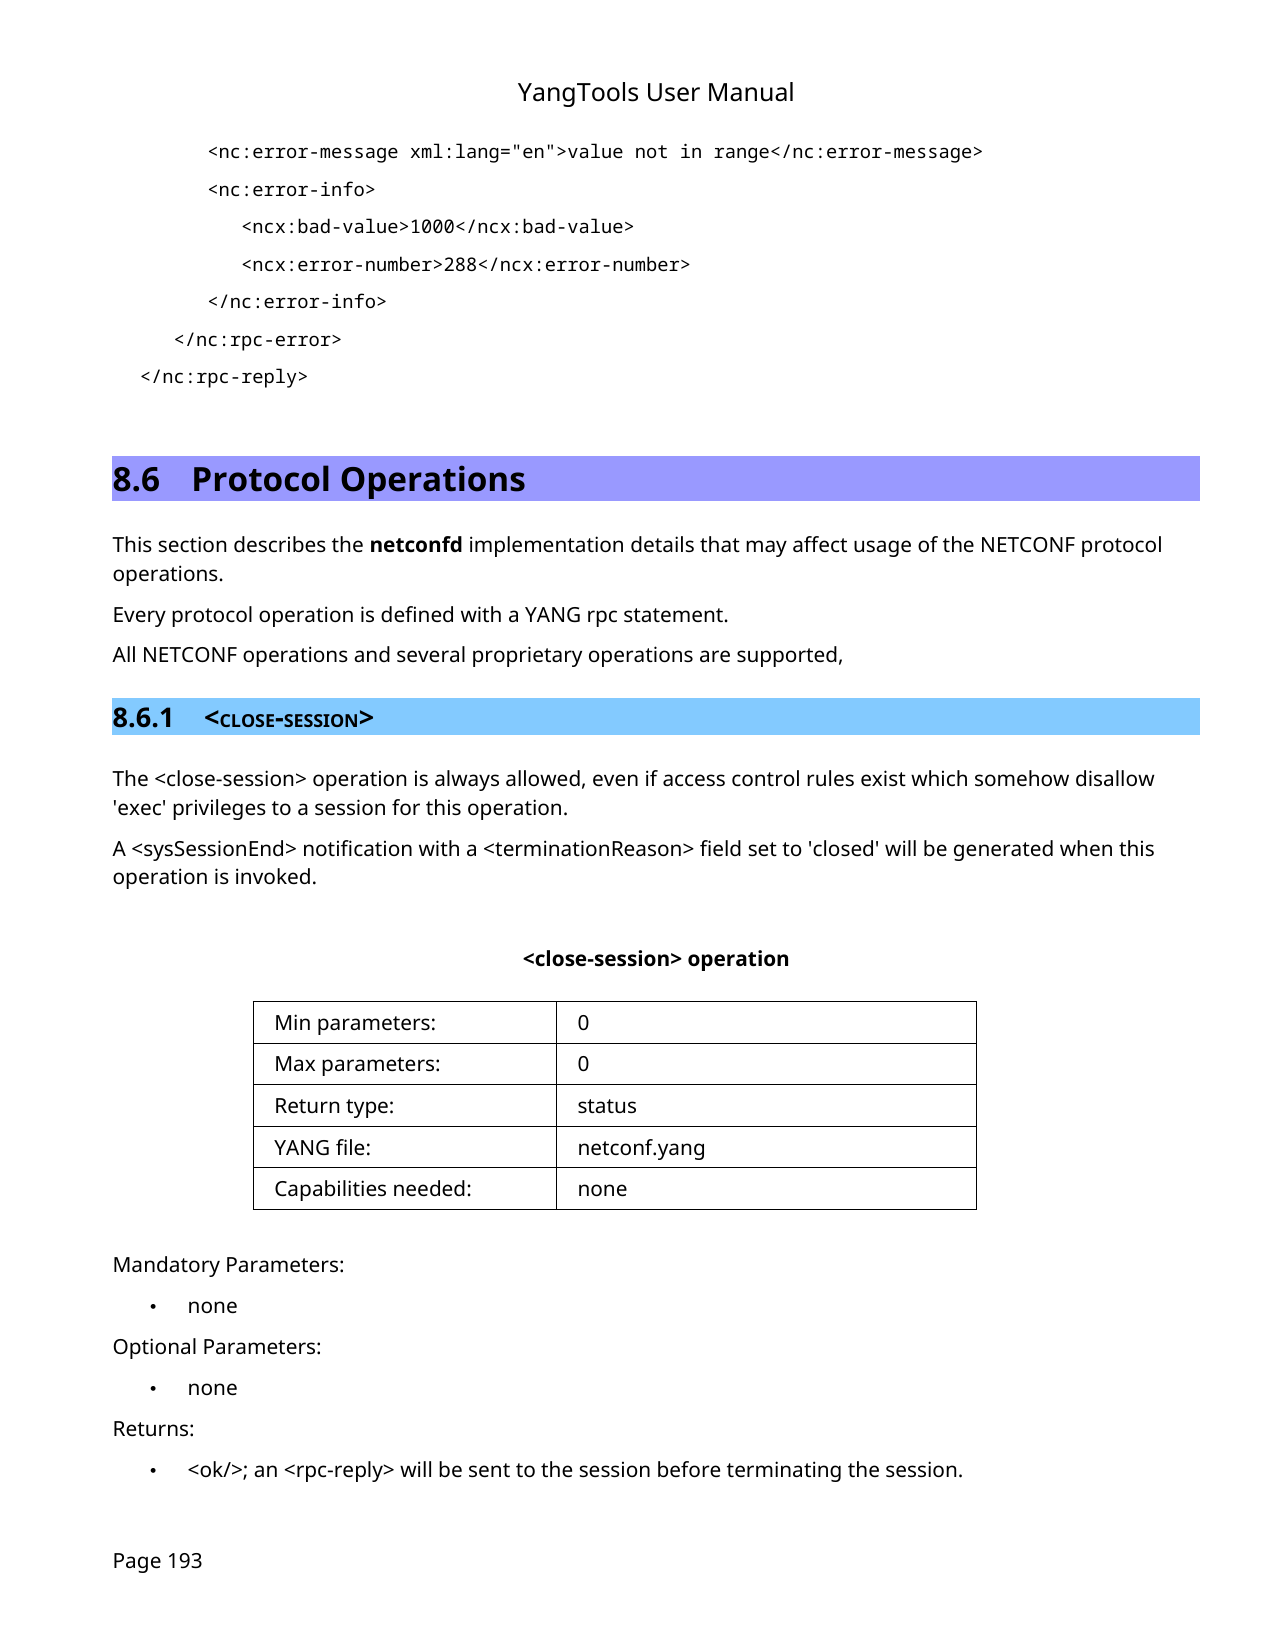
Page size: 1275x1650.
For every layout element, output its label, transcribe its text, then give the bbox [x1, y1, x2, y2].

table_cell netconf.yang [557, 1127, 976, 1167]
subtitle Protocol Operations [112, 456, 1200, 501]
table_cell none [557, 1168, 976, 1209]
subtitle <close-session> [112, 698, 1200, 735]
subtitle <close-session> operation [127, 944, 1185, 972]
text Every protocol operation is defined with a YANG rpc statement. [112, 600, 1200, 628]
text </nc:rpc-reply> [139, 363, 1200, 389]
text </nc:rpc-error> [139, 326, 1200, 352]
text </nc:error-info> [139, 288, 1200, 314]
list none [150, 1373, 1200, 1402]
table_cell Return type: [254, 1085, 556, 1126]
text A <sysSessionEnd> notification with a <terminationReason> field set to 'closed' will be generated when this operation is invoked. [112, 834, 1200, 891]
table_cell Max parameters: [254, 1044, 556, 1084]
text Mandatory Parameters: [112, 1251, 1200, 1279]
text Returns: [112, 1414, 1200, 1443]
text This section describes the netconfd implementation details that may affect usage of the NETCONF protocol operations. [112, 530, 1200, 587]
text <nc:error-info> [139, 176, 1200, 202]
text <nc:error-message xml:lang="en">value not in range</nc:error-message> [139, 138, 1200, 164]
text Optional Parameters: [112, 1332, 1200, 1361]
table_cell Capabilities needed: [254, 1168, 556, 1209]
text All NETCONF operations and several proprietary operations are supported, [112, 641, 1200, 669]
table_cell status [557, 1085, 976, 1126]
text <ncx:error-number>288</ncx:error-number> [139, 251, 1200, 277]
table_cell YANG file: [254, 1127, 556, 1167]
table_header 0 [557, 1002, 976, 1042]
table_header Min parameters: [254, 1002, 556, 1042]
table_cell 0 [557, 1044, 976, 1084]
list none [150, 1292, 1200, 1320]
text The <close-session> operation is always allowed, even if access control rules exist which somehow disallow 'exec' privileges to a session for this operation. [112, 764, 1200, 821]
text <ncx:bad-value>1000</ncx:bad-value> [139, 213, 1200, 239]
list <ok/>; an <rpc-reply> will be sent to the session before terminating the session. [150, 1455, 1200, 1484]
